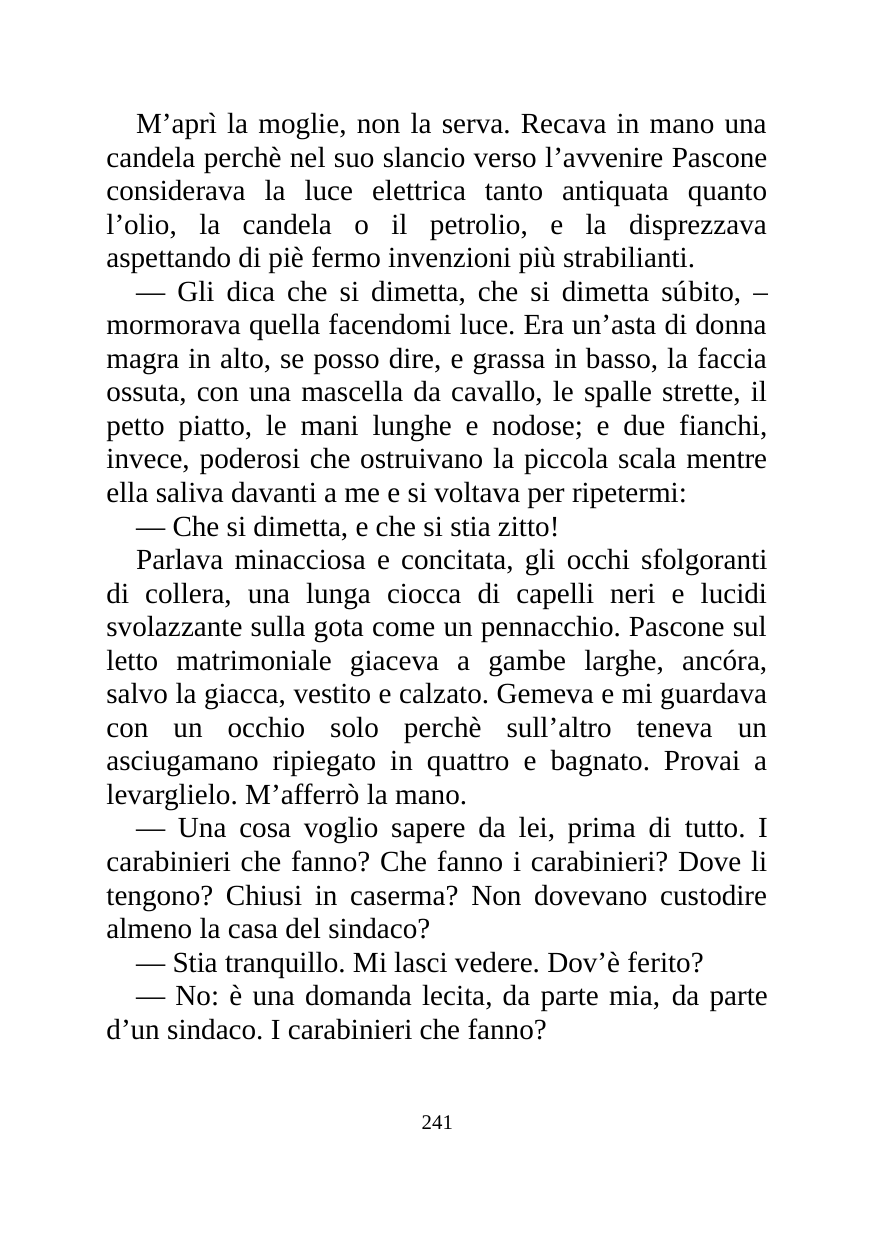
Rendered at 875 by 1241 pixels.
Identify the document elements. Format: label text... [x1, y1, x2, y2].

text Parlava minacciosa e concitata, gli occhi sfolgoranti di collera, una lunga ciocca di capelli neri e lucidi svolazzante sulla gota come un pennacchio. Pascone sul letto matrimoniale giaceva a gambe larghe, ancóra, salvo la giacca, vestito e calzato. Gemeva e mi guardava con un occhio solo perchè sull’altro teneva un asciugamano ripiegato in quattro e bagnato. Provai a levarglielo. M’afferrò la mano. [106, 542, 768, 811]
text — Una cosa voglio sapere da lei, prima di tutto. I carabinieri che fanno? Che fanno i carabinieri? Dove li tengono? Chiusi in caserma? Non dovevano custodire almeno la casa del sindaco? [106, 811, 768, 945]
text M’aprì la moglie, non la serva. Recava in mano una candela perchè nel suo slancio verso l’avvenire Pascone considerava la luce elettrica tanto antiquata quanto l’olio, la candela o il petrolio, e la disprezzava aspettando di piè fermo invenzioni più strabilianti. [106, 106, 768, 274]
text — Gli dica che si dimetta, che si dimetta súbito, – mormorava quella facendomi luce. Era un’asta di donna magra in alto, se posso dire, e grassa in basso, la faccia ossuta, con una mascella da cavallo, le spalle strette, il petto piatto, le mani lunghe e nodose; e due fianchi, invece, poderosi che ostruivano la piccola scala mentre ella saliva davanti a me e si voltava per ripetermi: [106, 274, 768, 509]
text — No: è una domanda lecita, da parte mia, da parte d’un sindaco. I carabinieri che fanno? [106, 978, 768, 1045]
text — Che si dimetta, e che si stia zitto! [106, 509, 768, 542]
text — Stia tranquillo. Mi lasci vedere. Dov’è ferito? [106, 945, 768, 978]
